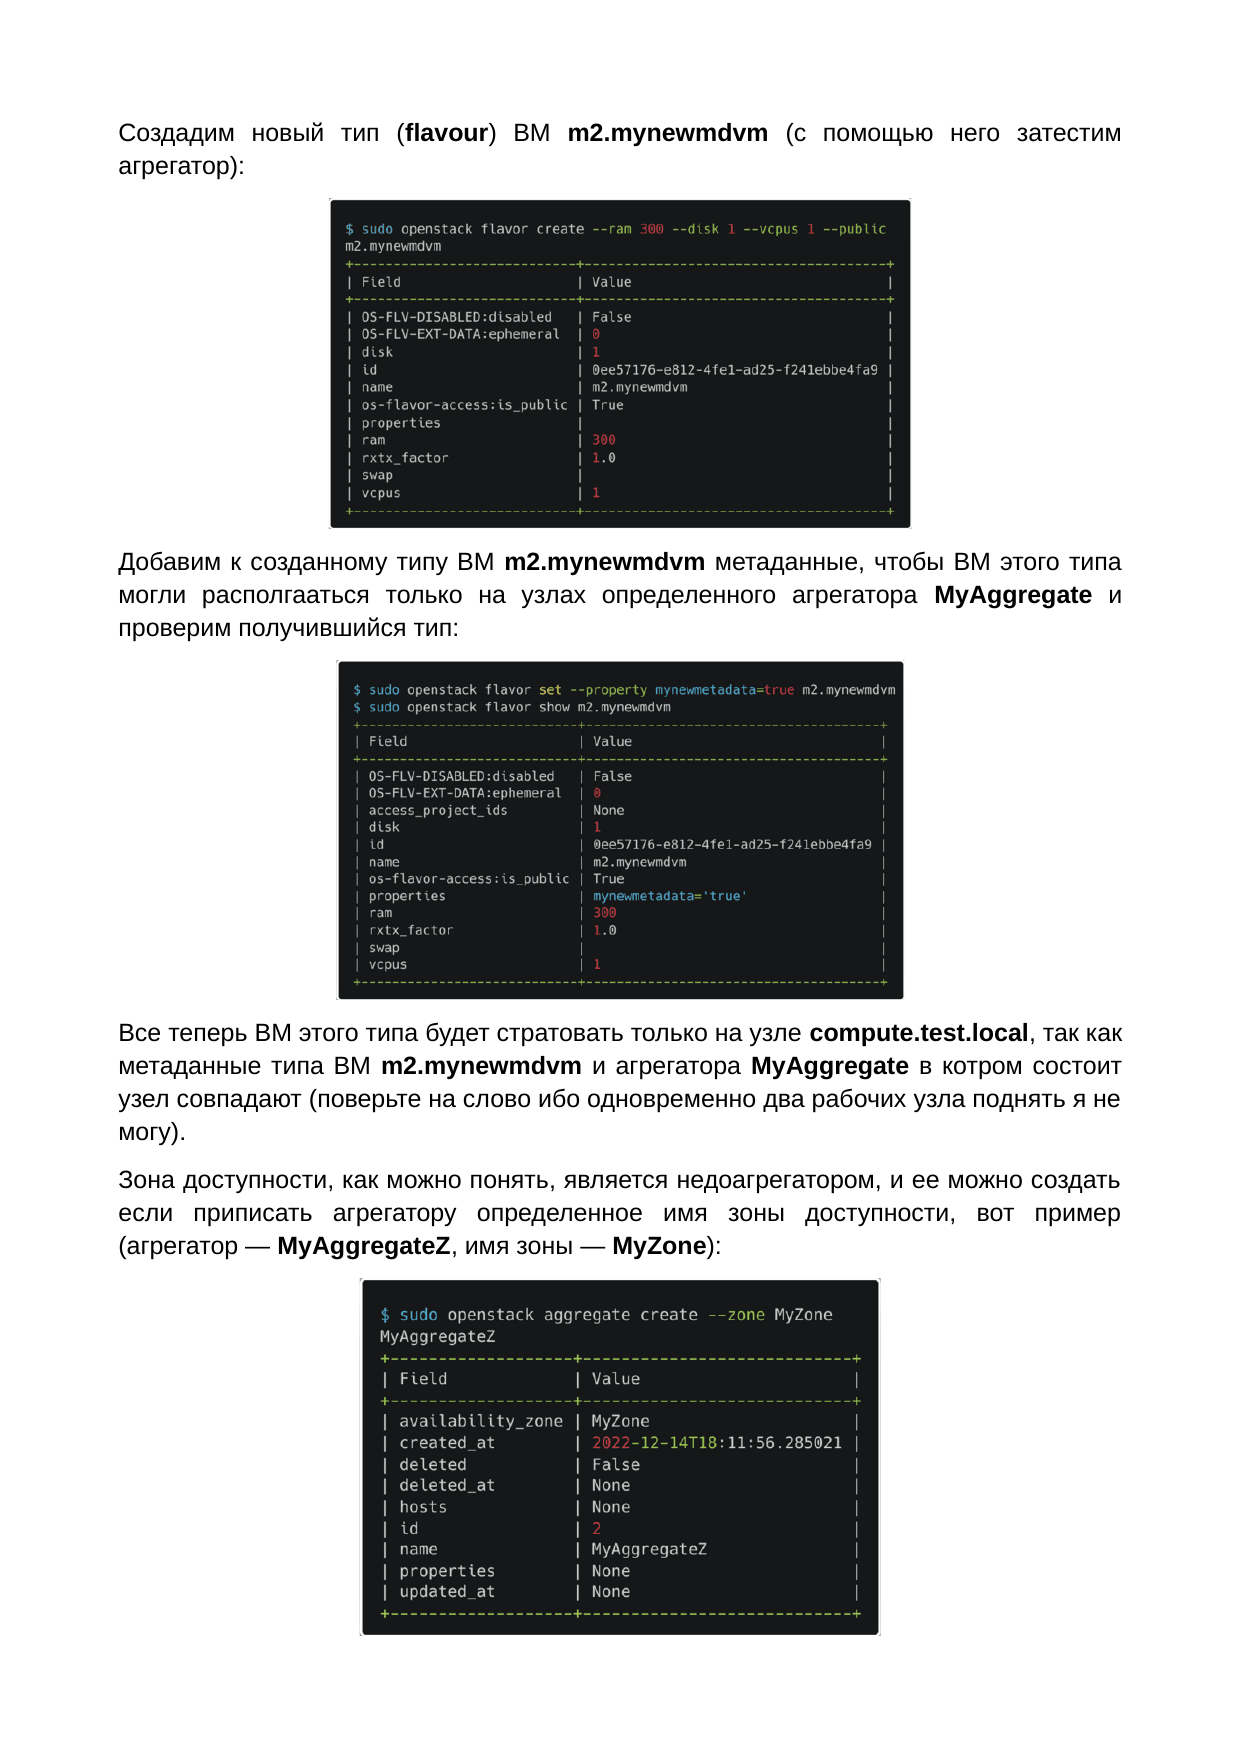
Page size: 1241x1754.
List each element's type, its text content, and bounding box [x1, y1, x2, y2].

text Все теперь ВМ этого типа будет стратовать только на узле compute.test.local, так как метаданные типа ВМ m2.mynewmdvm и агрегатора MyAggregate в котром состоит узел совпадают (поверьте на слово ибо одновременно два рабочих узла поднять я не могу). [118, 1018, 1122, 1146]
picture [336, 660, 905, 1000]
text Зона доступности, как можно понять, является недоагрегатором, и ее можно создать если приписать агрегатору определенное имя зоны доступности, вот пример (агрегатор — MyAggregateZ, имя зоны — MyZone): [118, 1165, 1122, 1260]
text Создадим новый тип (flavour) ВМ m2.mynewmdvm (с помощью него затестим агрегатор): [118, 118, 1122, 180]
text Добавим к созданному типу ВМ m2.mynewmdvm метаданные, чтобы ВМ этого типа могли располгааться только на узлах определенного агрегатора MyAggregate и проверим получившийся тип: [118, 547, 1122, 642]
picture [328, 198, 912, 529]
picture [359, 1278, 881, 1636]
